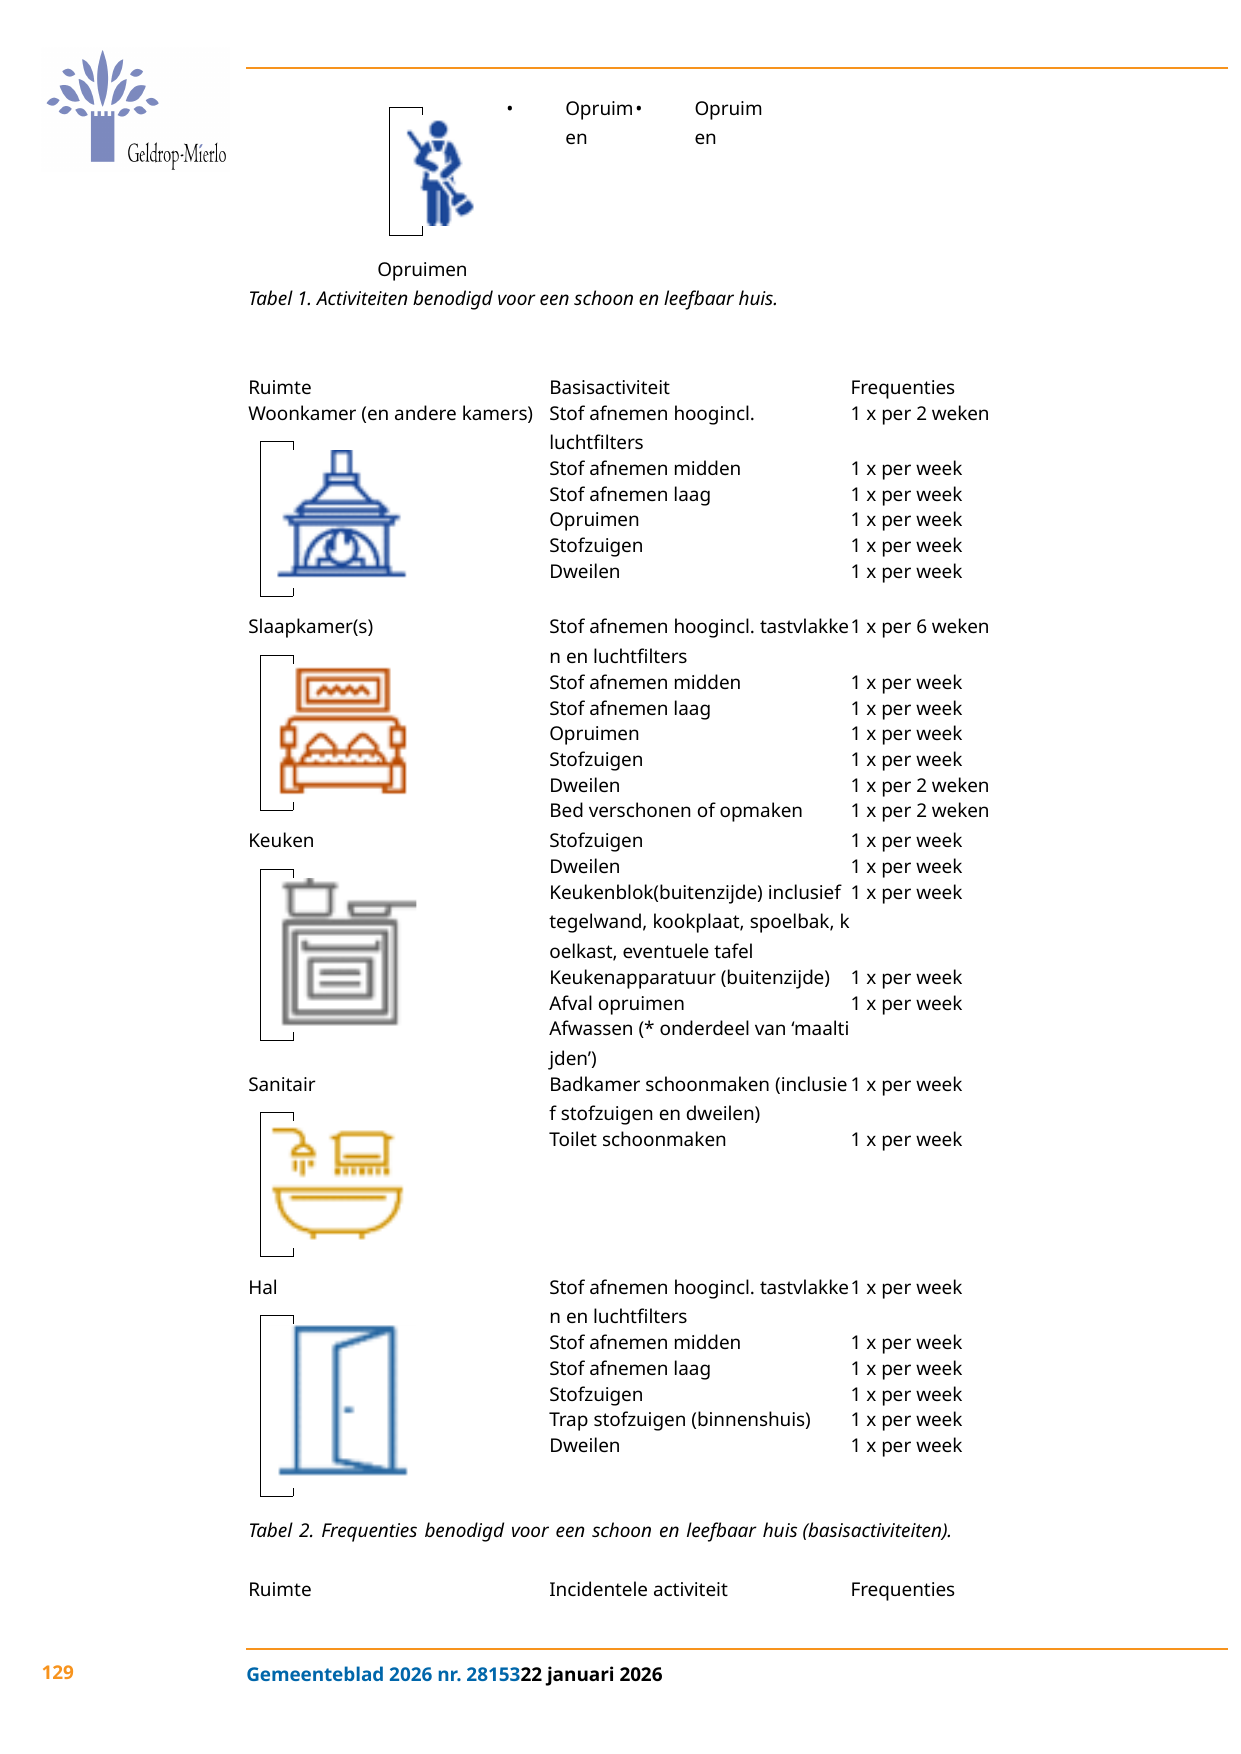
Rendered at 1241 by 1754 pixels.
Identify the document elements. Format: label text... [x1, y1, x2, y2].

table_cell Badkamer schoonmaken (inclusief stofzuigen en dweilen) [549, 1071, 850, 1126]
table_cell 1 x per week [850, 455, 1152, 481]
table_cell Stofzuigen [549, 533, 850, 558]
table_cell Stof afnemen hoogincl. luchtfilters [549, 400, 850, 455]
table_cell Stof afnemen hoogincl. tastvlakken en luchtfilters [549, 1274, 850, 1329]
table_cell 1 x per week [850, 1126, 1152, 1274]
table_cell Stofzuigen [549, 746, 850, 772]
table_cell [248, 1488, 549, 1514]
table_cell Stof afnemen laag [549, 481, 850, 507]
table_cell 1 x per 2 weken [850, 400, 1152, 455]
table_header Ruimte [248, 1576, 549, 1602]
table_cell [850, 1015, 1152, 1071]
table_cell 1 x per week [850, 990, 1152, 1015]
table_cell Slaapkamer(s) [248, 614, 549, 828]
table_cell Keuken [248, 828, 549, 1071]
table_cell Bed verschonen of opmaken [549, 798, 850, 828]
table_cell [248, 95, 377, 282]
table_cell Afwassen (* onderdeel van ‘maaltijden’) [549, 1015, 850, 1071]
table_cell 1 x per week [850, 1406, 1152, 1432]
table_cell 1 x per week [850, 481, 1152, 507]
table_cell Keukenapparatuur (buitenzijde) [549, 964, 850, 990]
picture [268, 664, 417, 802]
table_cell [1023, 95, 1152, 282]
table_cell 1 x per week [850, 879, 1152, 964]
table_cell Stof afnemen midden [549, 455, 850, 481]
table_header Frequenties [850, 1576, 1152, 1602]
table_cell Opruimen [549, 507, 850, 532]
table_cell Stof afnemen hoogincl. tastvlakken en luchtfilters [549, 614, 850, 669]
table_cell 1 x per week [850, 721, 1152, 746]
table_cell Trap stofzuigen (binnenshuis) [549, 1406, 850, 1432]
text Tabel 2. Frequenties benodigd voor een schoon en leefbaar huis (basisactiviteiten). [248, 1517, 1152, 1543]
table_header Ruimte [248, 374, 549, 400]
table_cell 1 x per week [850, 964, 1152, 990]
table_cell 1 x per week [850, 533, 1152, 558]
table_cell Stof afnemen laag [549, 695, 850, 721]
table_cell Hal [248, 1274, 549, 1487]
table_cell 1 x per week [850, 1355, 1152, 1381]
table_cell 1 x per week [850, 558, 1152, 614]
table_cell 1 x per week [850, 746, 1152, 772]
table_cell 1 x per week [850, 1329, 1152, 1355]
table_cell [894, 95, 1022, 282]
table_cell Dweilen [549, 772, 850, 798]
picture [268, 450, 417, 588]
table_cell 1 x per week [850, 507, 1152, 532]
table_cell Dweilen [549, 558, 850, 614]
table_cell 1 x per 6 weken [850, 614, 1152, 669]
table_header Basisactiviteit [549, 374, 850, 400]
table_cell 1 x per 2 weken [850, 798, 1152, 828]
table_cell Keukenblok(buitenzijde) inclusief tegelwand, kookplaat, spoelbak, koelkast, eventuele tafel [549, 879, 850, 964]
table_cell Woonkamer (en andere kamers) [248, 400, 549, 614]
table_cell Opruimen [549, 721, 850, 746]
table_cell Stof afnemen laag [549, 1355, 850, 1381]
picture [268, 1121, 417, 1248]
table_cell 1 x per week [850, 1071, 1152, 1126]
table_header Incidentele activiteit [549, 1576, 850, 1602]
picture [41, 47, 231, 172]
table_cell 1 x per week [850, 669, 1152, 695]
table_cell 1 x per week [850, 695, 1152, 721]
table_cell Sanitair [248, 1071, 549, 1247]
table_cell Stofzuigen [549, 828, 850, 853]
table_cell Opruimen [506, 95, 635, 282]
table_cell 1 x per week [850, 1274, 1152, 1329]
table_cell Afval opruimen [549, 990, 850, 1015]
table_cell 1 x per week [850, 1432, 1152, 1514]
table_cell 1 x per week [850, 853, 1152, 879]
table_cell Stof afnemen midden [549, 669, 850, 695]
table_cell Dweilen [549, 1432, 850, 1514]
table_cell Toilet schoonmaken [549, 1126, 850, 1274]
table_cell Stof afnemen midden [549, 1329, 850, 1355]
table_cell 1 x per week [850, 828, 1152, 853]
table_cell Opruimen [635, 95, 764, 282]
table_cell Dweilen [549, 853, 850, 879]
text Tabel 1. Activiteiten benodigd voor een schoon en leefbaar huis. [248, 285, 1152, 311]
table_cell Stofzuigen [549, 1381, 850, 1406]
table_cell 1 x per 2 weken [850, 772, 1152, 798]
table_cell Opruimen [377, 95, 506, 282]
picture [268, 878, 417, 1032]
table_cell [248, 1248, 549, 1274]
table_header Frequenties [850, 374, 1152, 400]
picture [268, 1324, 417, 1488]
table_cell [764, 95, 893, 282]
picture [397, 115, 487, 226]
table_cell 1 x per week [850, 1381, 1152, 1406]
